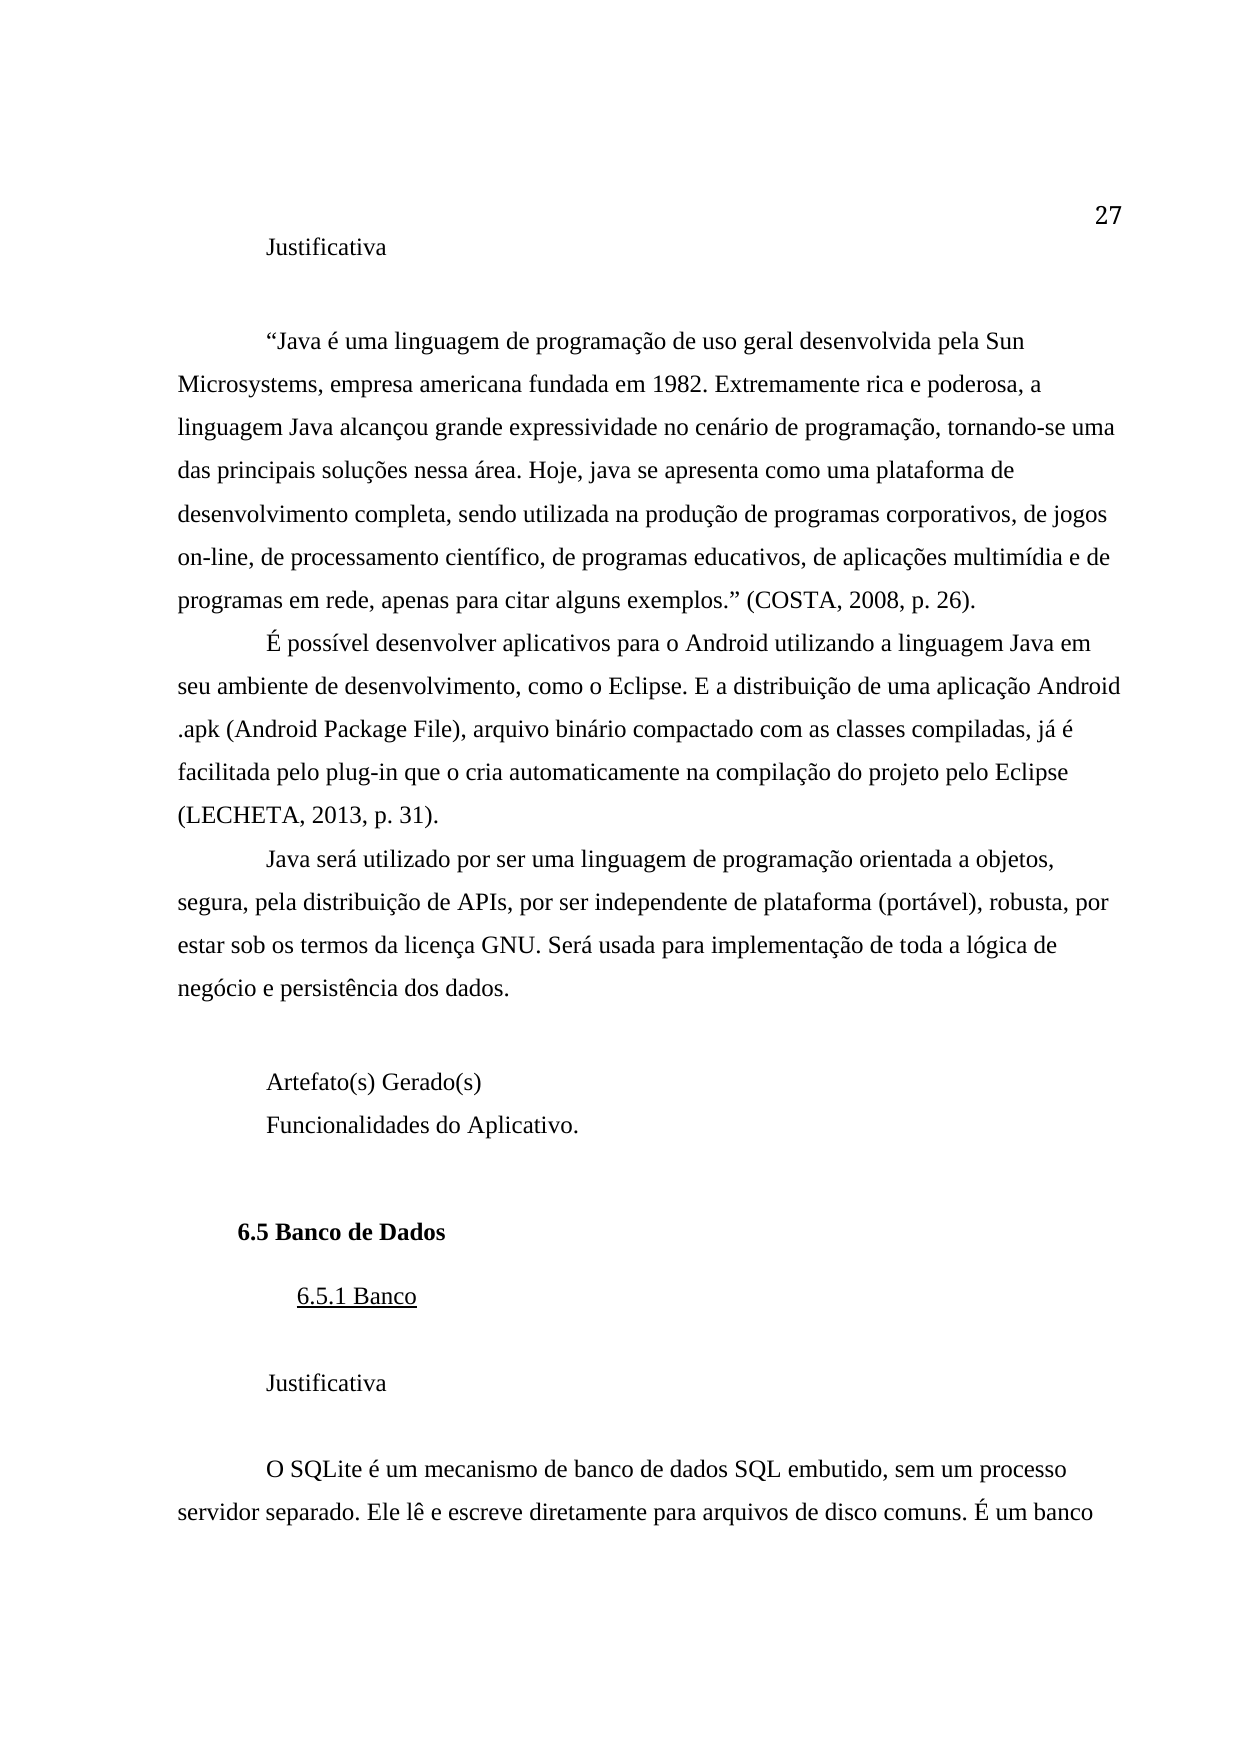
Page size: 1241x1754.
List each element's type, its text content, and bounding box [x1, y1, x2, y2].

text Funcionalidades do Aplicativo. [177, 1110, 1122, 1139]
text Justificativa [177, 1368, 1122, 1396]
subtitle 6.5 Banco de Dados [207, 1217, 1122, 1246]
text O SQLite é um mecanismo de banco de dados SQL embutido, sem um processo servidor separado. Ele lê e escreve diretamente para arquivos de disco comuns. É um banco [177, 1454, 1122, 1526]
text Justificativa [177, 232, 1122, 261]
text Java será utilizado por ser uma linguagem de programação orientada a objetos, segura, pela distribuição de APIs, por ser independente de plataforma (portável), robusta, por estar sob os termos da licença GNU. Será usada para implementação de toda a lógica de negócio e persistência dos dados. [177, 844, 1122, 1002]
text “Java é uma linguagem de programação de uso geral desenvolvida pela Sun Microsystems, empresa americana fundada em 1982. Extremamente rica e poderosa, a linguagem Java alcançou grande expressividade no cenário de programação, tornando-se uma das principais soluções nessa área. Hoje, java se apresenta como uma plataforma de desenvolvimento completa, sendo utilizada na produção de programas corporativos, de jogos on-line, de processamento científico, de programas educativos, de aplicações multimídia e de programas em rede, apenas para citar alguns exemplos.” (COSTA, 2008, p. 26). [177, 326, 1122, 614]
text É possível desenvolver aplicativos para o Android utilizando a linguagem Java em seu ambiente de desenvolvimento, como o Eclipse. E a distribuição de uma aplicação Android .apk (Android Package File), arquivo binário compactado com as classes compiladas, já é facilitada pelo plug-in que o cria automaticamente na compilação do projeto pelo Eclipse (LECHETA, 2013, p. 31). [177, 628, 1122, 829]
text Artefato(s) Gerado(s) [177, 1067, 1122, 1096]
subtitle 6.5.1 Banco [222, 1281, 1122, 1310]
